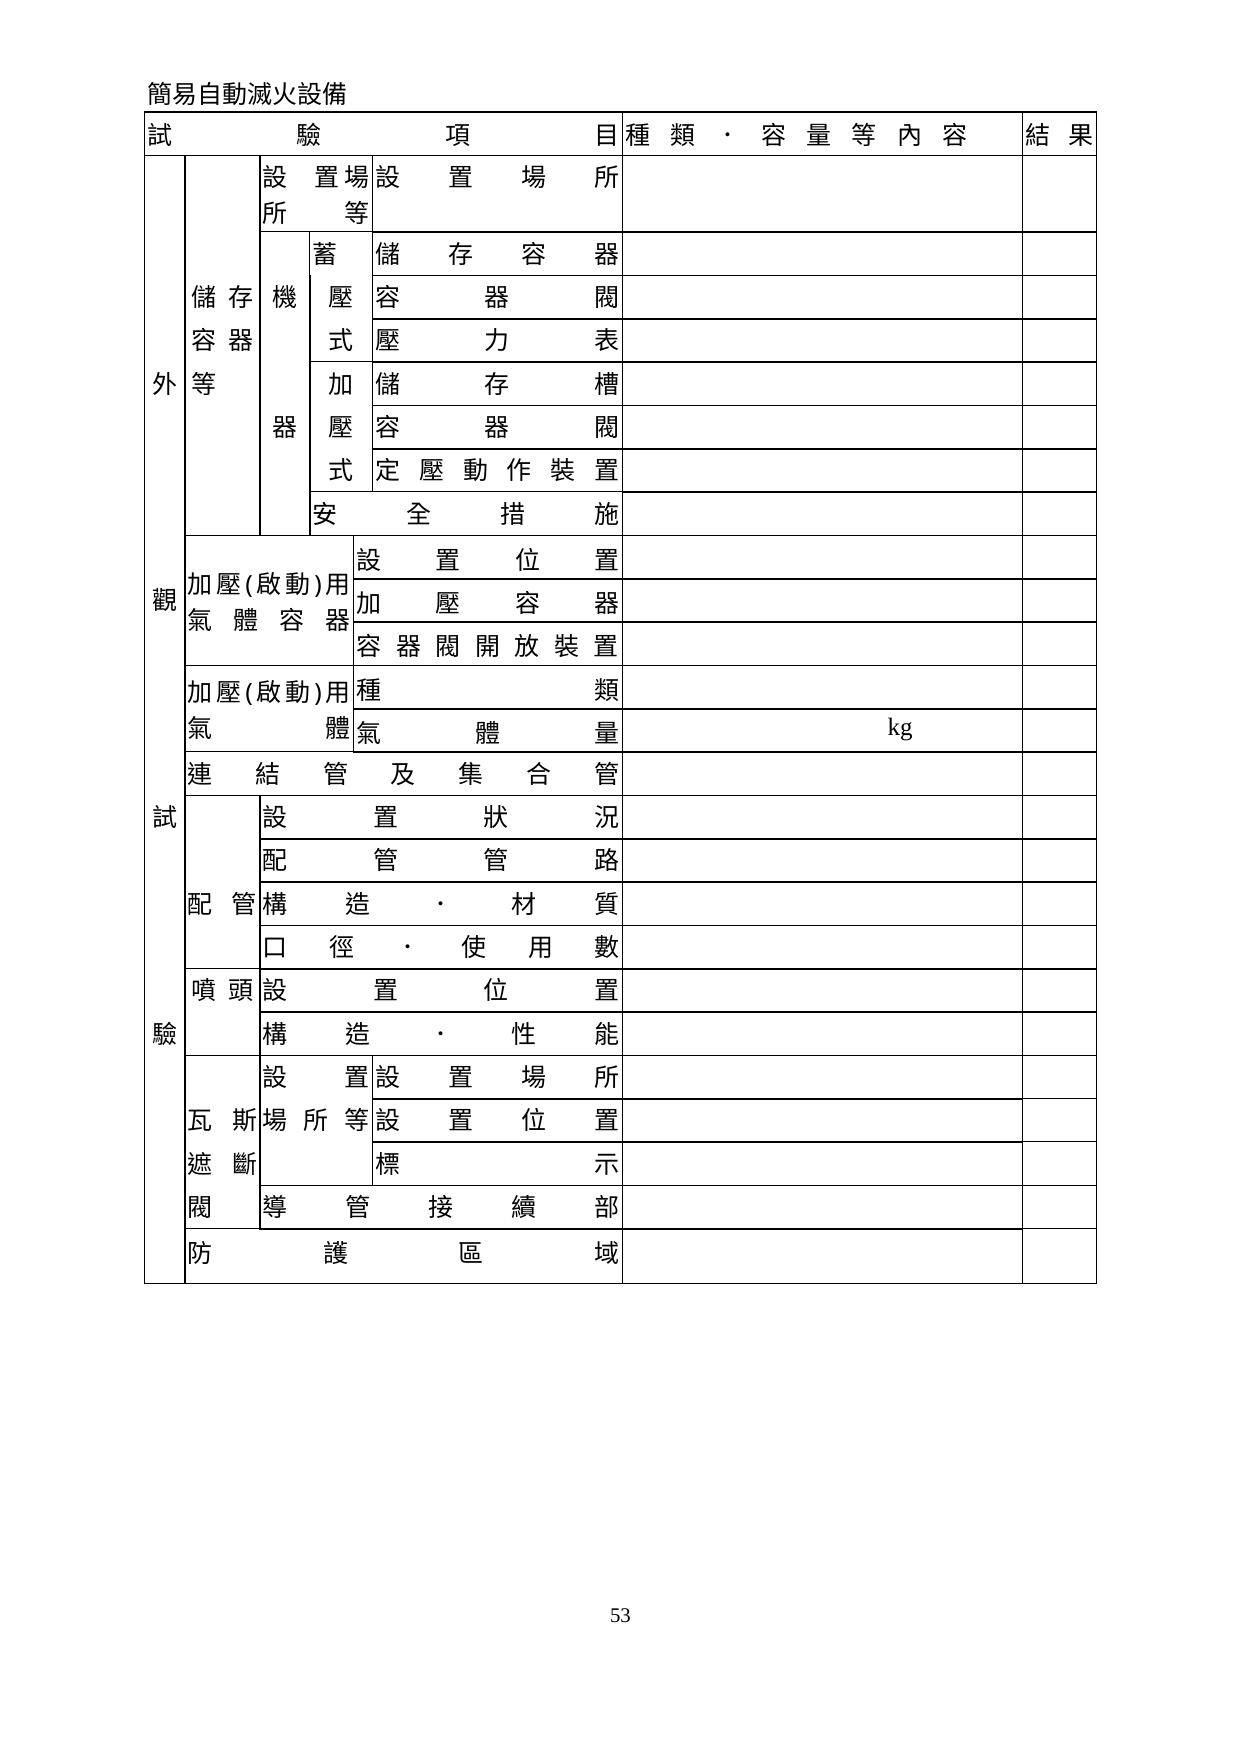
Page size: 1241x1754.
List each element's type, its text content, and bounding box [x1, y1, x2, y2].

table_cell [1023, 493, 1096, 534]
table_cell [145, 968, 184, 1011]
table_cell 存 [222, 275, 259, 318]
table_cell [623, 1186, 1022, 1228]
table_cell [145, 925, 184, 968]
table_cell 容器閥開放裝置 [354, 623, 622, 664]
table_cell 容 [186, 318, 222, 361]
table_cell [145, 535, 184, 578]
table_cell 儲 [186, 275, 222, 318]
table_cell [145, 665, 184, 708]
table_cell 外 [145, 361, 184, 404]
table_cell 場所等 [261, 1098, 372, 1184]
table_cell [623, 1056, 1022, 1098]
table_cell 式 [311, 318, 372, 361]
table_cell [1023, 363, 1096, 404]
table_cell 加壓(啟動)用氣體容器 [186, 536, 353, 664]
table_cell [1023, 1056, 1096, 1098]
table_cell [222, 1011, 259, 1054]
table_cell [145, 1228, 184, 1283]
table_cell [1023, 156, 1096, 231]
table_cell [261, 232, 309, 274]
table_cell [1023, 1013, 1096, 1054]
table_cell [1023, 406, 1096, 448]
table_cell [222, 925, 259, 968]
table_cell 壓 [311, 275, 372, 318]
table_cell [623, 233, 1022, 274]
table_cell [145, 156, 184, 231]
table_cell 設置 [261, 1056, 372, 1098]
table_cell [222, 448, 259, 491]
table_cell [186, 925, 222, 968]
table_cell 加壓(啟動)用氣體 [186, 666, 353, 751]
table_cell 機 [261, 275, 309, 318]
table_cell [623, 276, 1022, 318]
table_cell [145, 318, 184, 361]
table_cell [186, 231, 222, 274]
table_cell [1023, 1229, 1096, 1283]
table_cell [261, 318, 309, 361]
table_cell 等 [186, 361, 222, 404]
table_cell [1023, 796, 1096, 838]
table_cell [623, 406, 1022, 448]
table_cell 壓力表 [373, 320, 622, 361]
table_cell 儲存槽 [373, 363, 622, 404]
table_cell 試 [145, 795, 184, 838]
table_cell 設 置場所等 [261, 156, 372, 231]
table_cell [145, 491, 184, 534]
table_cell [1023, 580, 1096, 621]
table_cell 導管接續部 [261, 1186, 622, 1228]
table_cell [623, 536, 1022, 578]
table_cell [623, 156, 1022, 231]
table_cell 連結管及集合管 [186, 752, 622, 794]
table_cell 式 [311, 448, 372, 491]
table_cell 容器閥 [373, 276, 622, 318]
table_cell [623, 493, 1022, 534]
table_cell 瓦斯 [186, 1098, 259, 1141]
table_cell [186, 156, 222, 231]
table_cell [623, 1013, 1022, 1054]
table_cell [222, 156, 259, 231]
table_cell [261, 361, 309, 404]
table_cell [1023, 1099, 1096, 1141]
table_cell 設置位置 [354, 536, 622, 578]
table_cell [145, 881, 184, 924]
table_cell [186, 448, 222, 491]
table_cell [222, 796, 259, 838]
table_cell [261, 491, 309, 534]
table_cell [623, 666, 1022, 708]
table_cell [145, 708, 184, 751]
table_cell [623, 926, 1022, 968]
table_cell [1023, 840, 1096, 881]
table_cell 氣體量 [354, 710, 622, 751]
table_cell [623, 363, 1022, 404]
table_cell 頭 [222, 969, 259, 1011]
table_cell 配管 [186, 881, 259, 924]
table_cell [145, 275, 184, 318]
table_cell [186, 796, 222, 838]
table_header 種類．容量等內容 [623, 113, 1022, 155]
table_cell 壓 [311, 405, 372, 448]
table_cell 設置位置 [373, 1100, 622, 1141]
table_cell [186, 1011, 222, 1054]
table_cell [261, 448, 309, 491]
table_cell [1023, 233, 1096, 274]
table_cell 標示 [373, 1143, 622, 1184]
table_cell [1023, 320, 1096, 361]
table_cell 容器閥 [373, 406, 622, 448]
table_cell [222, 361, 259, 404]
table_cell [145, 405, 184, 448]
table_cell [145, 448, 184, 491]
table_cell [186, 405, 222, 448]
table_cell 設置位置 [261, 970, 622, 1011]
table_cell [145, 231, 184, 274]
table_cell [1023, 276, 1096, 318]
table_cell 加 [311, 362, 372, 404]
table_cell [1023, 1142, 1096, 1184]
table_cell 器 [261, 405, 309, 448]
table_header 試驗項目 [145, 113, 622, 155]
table_cell [1023, 883, 1096, 924]
table_cell [145, 751, 184, 794]
table_cell [186, 1056, 259, 1098]
table_cell 防護區域 [186, 1229, 622, 1283]
table_cell [1023, 666, 1096, 708]
table_cell [623, 796, 1022, 838]
table_header 結果 [1023, 113, 1096, 155]
table_cell [145, 621, 184, 664]
table_cell 構造．材質 [261, 883, 622, 924]
table_cell [623, 623, 1022, 664]
table_cell [145, 838, 184, 881]
table_cell [623, 580, 1022, 621]
table_cell 設置場所 [373, 1056, 622, 1098]
table_cell [623, 883, 1022, 924]
table_cell 設置狀況 [261, 796, 622, 838]
table_cell [1023, 623, 1096, 664]
table_cell 觀 [145, 578, 184, 621]
table_cell [623, 320, 1022, 361]
table_cell 設置場所 [373, 156, 622, 231]
table_cell [623, 970, 1022, 1011]
table_cell 加壓容器 [354, 580, 622, 621]
table_cell [623, 1230, 1022, 1283]
table_cell 噴 [186, 969, 222, 1011]
table_cell [1023, 1186, 1096, 1228]
table_cell [222, 838, 259, 881]
table_cell [623, 1143, 1022, 1184]
table_cell 定壓動作裝置 [373, 450, 622, 491]
table_cell [222, 491, 259, 534]
table_cell 器 [222, 318, 259, 361]
table_cell [145, 1098, 184, 1141]
table_cell [1023, 753, 1096, 794]
table_cell 遮斷 [186, 1141, 259, 1184]
table_cell 儲存容器 [373, 233, 622, 274]
table_cell 配管管路 [261, 840, 622, 881]
table_cell [222, 405, 259, 448]
table_cell 種類 [354, 666, 622, 708]
table_cell [145, 1141, 184, 1184]
table_cell [1023, 536, 1096, 578]
table_cell [1023, 926, 1096, 968]
table_cell [145, 1185, 184, 1228]
table_cell 安全措施 [311, 492, 622, 534]
table_cell [623, 450, 1022, 491]
table_cell [623, 840, 1022, 881]
table_cell 口徑．使用數 [261, 926, 622, 968]
table_cell [186, 491, 222, 534]
table_cell 蓄 [310, 232, 372, 274]
table_cell [623, 1100, 1022, 1141]
table_cell [1023, 970, 1096, 1011]
table_cell kg [623, 710, 1022, 751]
text 簡易自動滅火設備 [148, 74, 1092, 111]
table_cell [1023, 450, 1096, 491]
table_cell [186, 838, 222, 881]
table_cell 閥 [186, 1185, 259, 1228]
table_cell [222, 231, 259, 274]
table_cell 構造．性能 [261, 1013, 622, 1054]
table_cell 驗 [145, 1011, 184, 1054]
table_cell [623, 753, 1022, 794]
table_cell [1023, 710, 1096, 751]
table_cell [145, 1055, 184, 1098]
